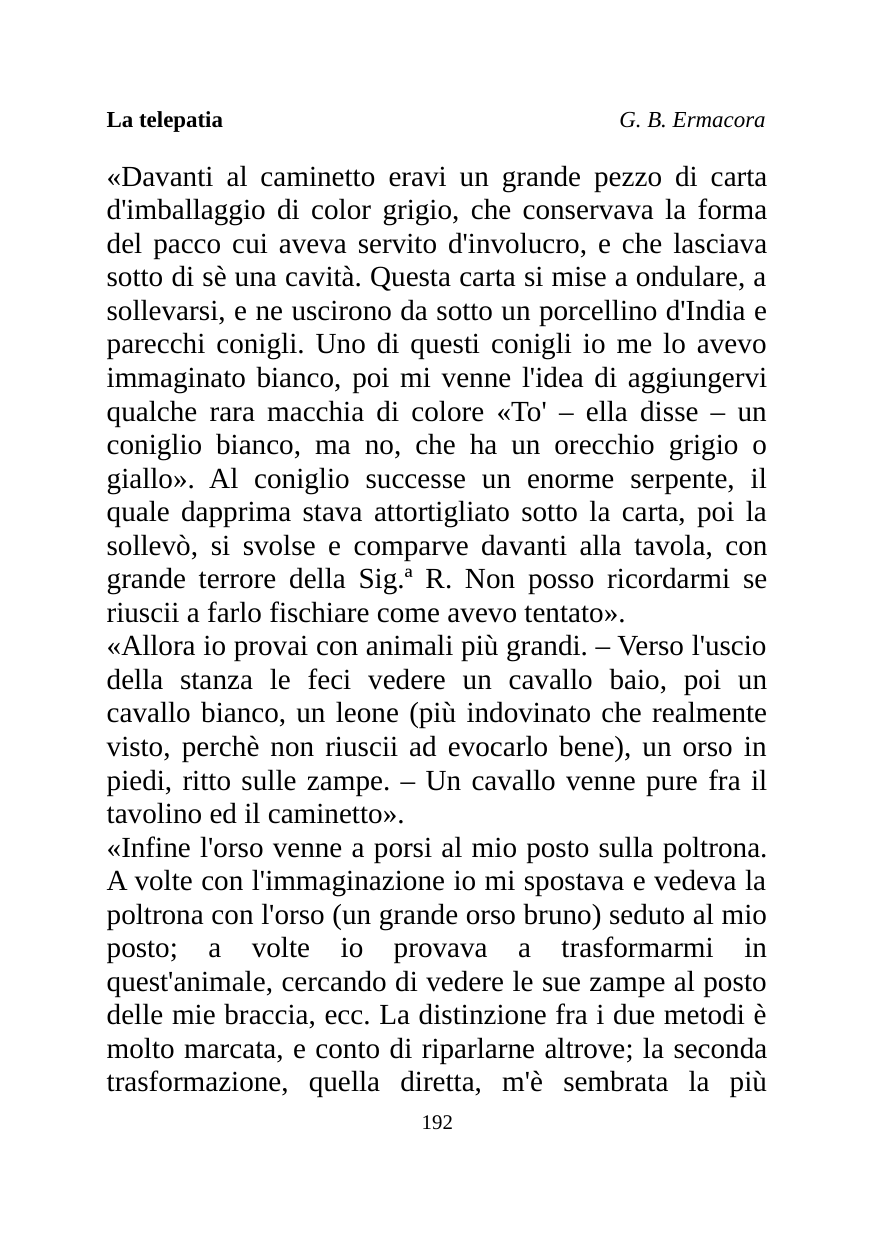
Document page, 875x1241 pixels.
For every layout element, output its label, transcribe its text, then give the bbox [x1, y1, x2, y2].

text «Infine l'orso venne a porsi al mio posto sulla poltrona. A volte con l'immaginazione io mi spostava e vedeva la poltrona con l'orso (un grande orso bruno) seduto al mio posto; a volte io provava a trasformarmi in quest'animale, cercando di vedere le sue zampe al posto delle mie braccia, ecc. La distinzione fra i due metodi è molto marcata, e conto di riparlarne altrove; la seconda trasformazione, quella diretta, m'è sembrata la più [106, 830, 768, 1098]
text «Davanti al caminetto eravi un grande pezzo di carta d'imballaggio di color grigio, che conservava la forma del pacco cui aveva servito d'involucro, e che lasciava sotto di sè una cavità. Questa carta si mise a ondulare, a sollevarsi, e ne uscirono da sotto un porcellino d'India e parecchi conigli. Uno di questi conigli io me lo avevo immaginato bianco, poi mi venne l'idea di aggiungervi qualche rara macchia di colore «To' – ella disse – un coniglio bianco, ma no, che ha un orecchio grigio o giallo». Al coniglio successe un enorme serpente, il quale dapprima stava attortigliato sotto la carta, poi la sollevò, si svolse e comparve davanti alla tavola, con grande terrore della Sig.ª R. Non posso ricordarmi se riuscii a farlo fischiare come avevo tentato». [106, 159, 768, 628]
text «Allora io provai con animali più grandi. – Verso l'uscio della stanza le feci vedere un cavallo baio, poi un cavallo bianco, un leone (più indovinato che realmente visto, perchè non riuscii ad evocarlo bene), un orso in piedi, ritto sulle zampe. – Un cavallo venne pure fra il tavolino ed il caminetto». [106, 628, 768, 830]
